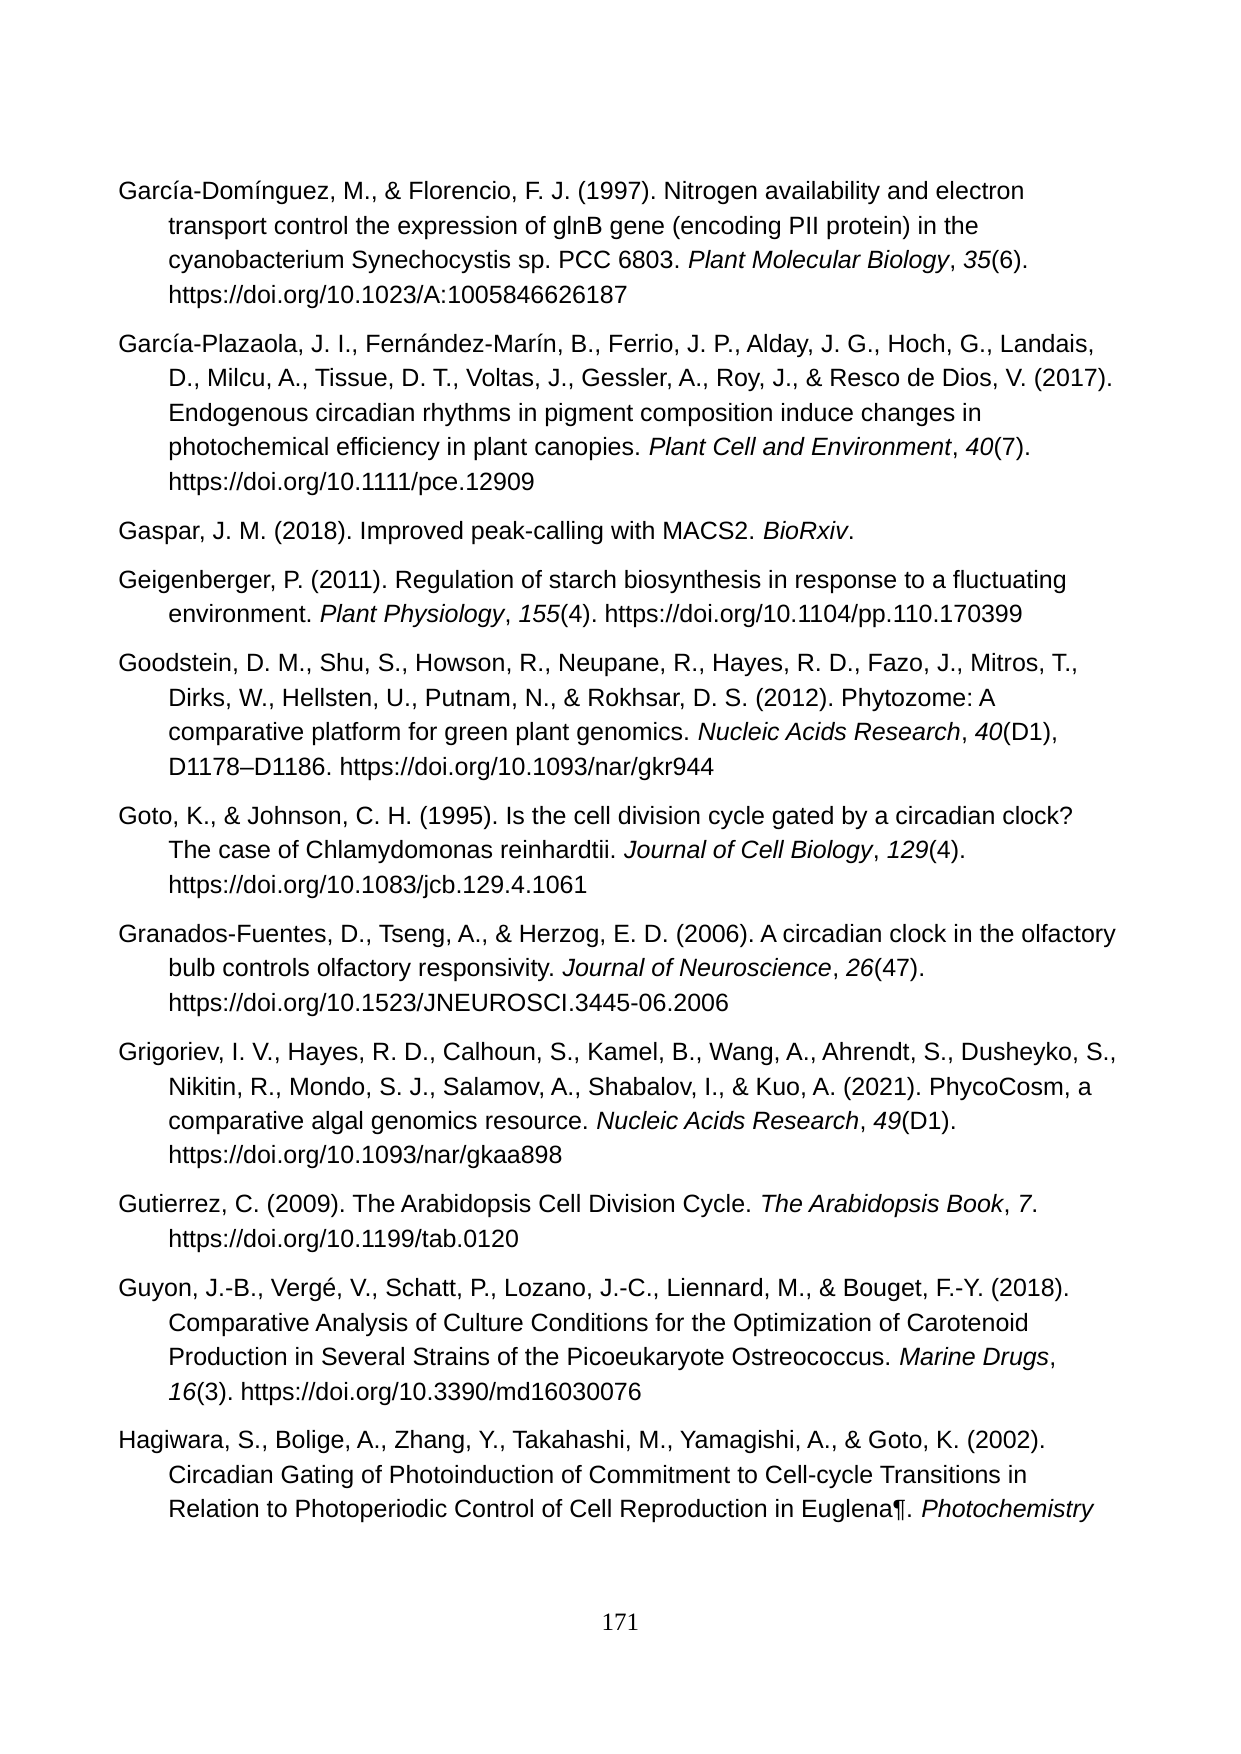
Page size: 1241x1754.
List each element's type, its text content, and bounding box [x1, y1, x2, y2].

text Gutierrez, C. (2009). The Arabidopsis Cell Division Cycle. The Arabidopsis Book, 7. https://doi.org/10.1199/tab.0120 [118, 1189, 1122, 1253]
text Goto, K., & Johnson, C. H. (1995). Is the cell division cycle gated by a circadian clock? The case of Chlamydomonas reinhardtii. Journal of Cell Biology, 129(4). https://doi.org/10.1083/jcb.129.4.1061 [118, 801, 1122, 899]
text García-Domínguez, M., & Florencio, F. J. (1997). Nitrogen availability and electron transport control the expression of glnB gene (encoding PII protein) in the cyanobacterium Synechocystis sp. PCC 6803. Plant Molecular Biology, 35(6). https://doi.org/10.1023/A:1005846626187 [118, 176, 1122, 308]
text Grigoriev, I. V., Hayes, R. D., Calhoun, S., Kamel, B., Wang, A., Ahrendt, S., Dusheyko, S., Nikitin, R., Mondo, S. J., Salamov, A., Shabalov, I., & Kuo, A. (2021). PhycoCosm, a comparative algal genomics resource. Nucleic Acids Research, 49(D1). https://doi.org/10.1093/nar/gkaa898 [118, 1037, 1122, 1169]
text Guyon, J.-B., Vergé, V., Schatt, P., Lozano, J.-C., Liennard, M., & Bouget, F.-Y. (2018). Comparative Analysis of Culture Conditions for the Optimization of Carotenoid Production in Several Strains of the Picoeukaryote Ostreococcus. Marine Drugs, 16(3). https://doi.org/10.3390/md16030076 [118, 1273, 1122, 1405]
text García-Plazaola, J. I., Fernández-Marín, B., Ferrio, J. P., Alday, J. G., Hoch, G., Landais, D., Milcu, A., Tissue, D. T., Voltas, J., Gessler, A., Roy, J., & Resco de Dios, V. (2017). Endogenous circadian rhythms in pigment composition induce changes in photochemical efficiency in plant canopies. Plant Cell and Environment, 40(7). https://doi.org/10.1111/pce.12909 [118, 329, 1122, 496]
text Hagiwara, S., Bolige, A., Zhang, Y., Takahashi, M., Yamagishi, A., & Goto, K. (2002). Circadian Gating of Photoinduction of Commitment to Cell-cycle Transitions in Relation to Photoperiodic Control of Cell Reproduction in Euglena¶. Photochemistry [118, 1426, 1122, 1523]
text Gaspar, J. M. (2018). Improved peak-calling with MACS2. BioRxiv. [118, 516, 1122, 544]
text Goodstein, D. M., Shu, S., Howson, R., Neupane, R., Hayes, R. D., Fazo, J., Mitros, T., Dirks, W., Hellsten, U., Putnam, N., & Rokhsar, D. S. (2012). Phytozome: A comparative platform for green plant genomics. Nucleic Acids Research, 40(D1), D1178–D1186. https://doi.org/10.1093/nar/gkr944 [118, 648, 1122, 781]
text Geigenberger, P. (2011). Regulation of starch biosynthesis in response to a fluctuating environment. Plant Physiology, 155(4). https://doi.org/10.1104/pp.110.170399 [118, 565, 1122, 628]
text Granados-Fuentes, D., Tseng, A., & Herzog, E. D. (2006). A circadian clock in the olfactory bulb controls olfactory responsivity. Journal of Neuroscience, 26(47). https://doi.org/10.1523/JNEUROSCI.3445-06.2006 [118, 919, 1122, 1017]
